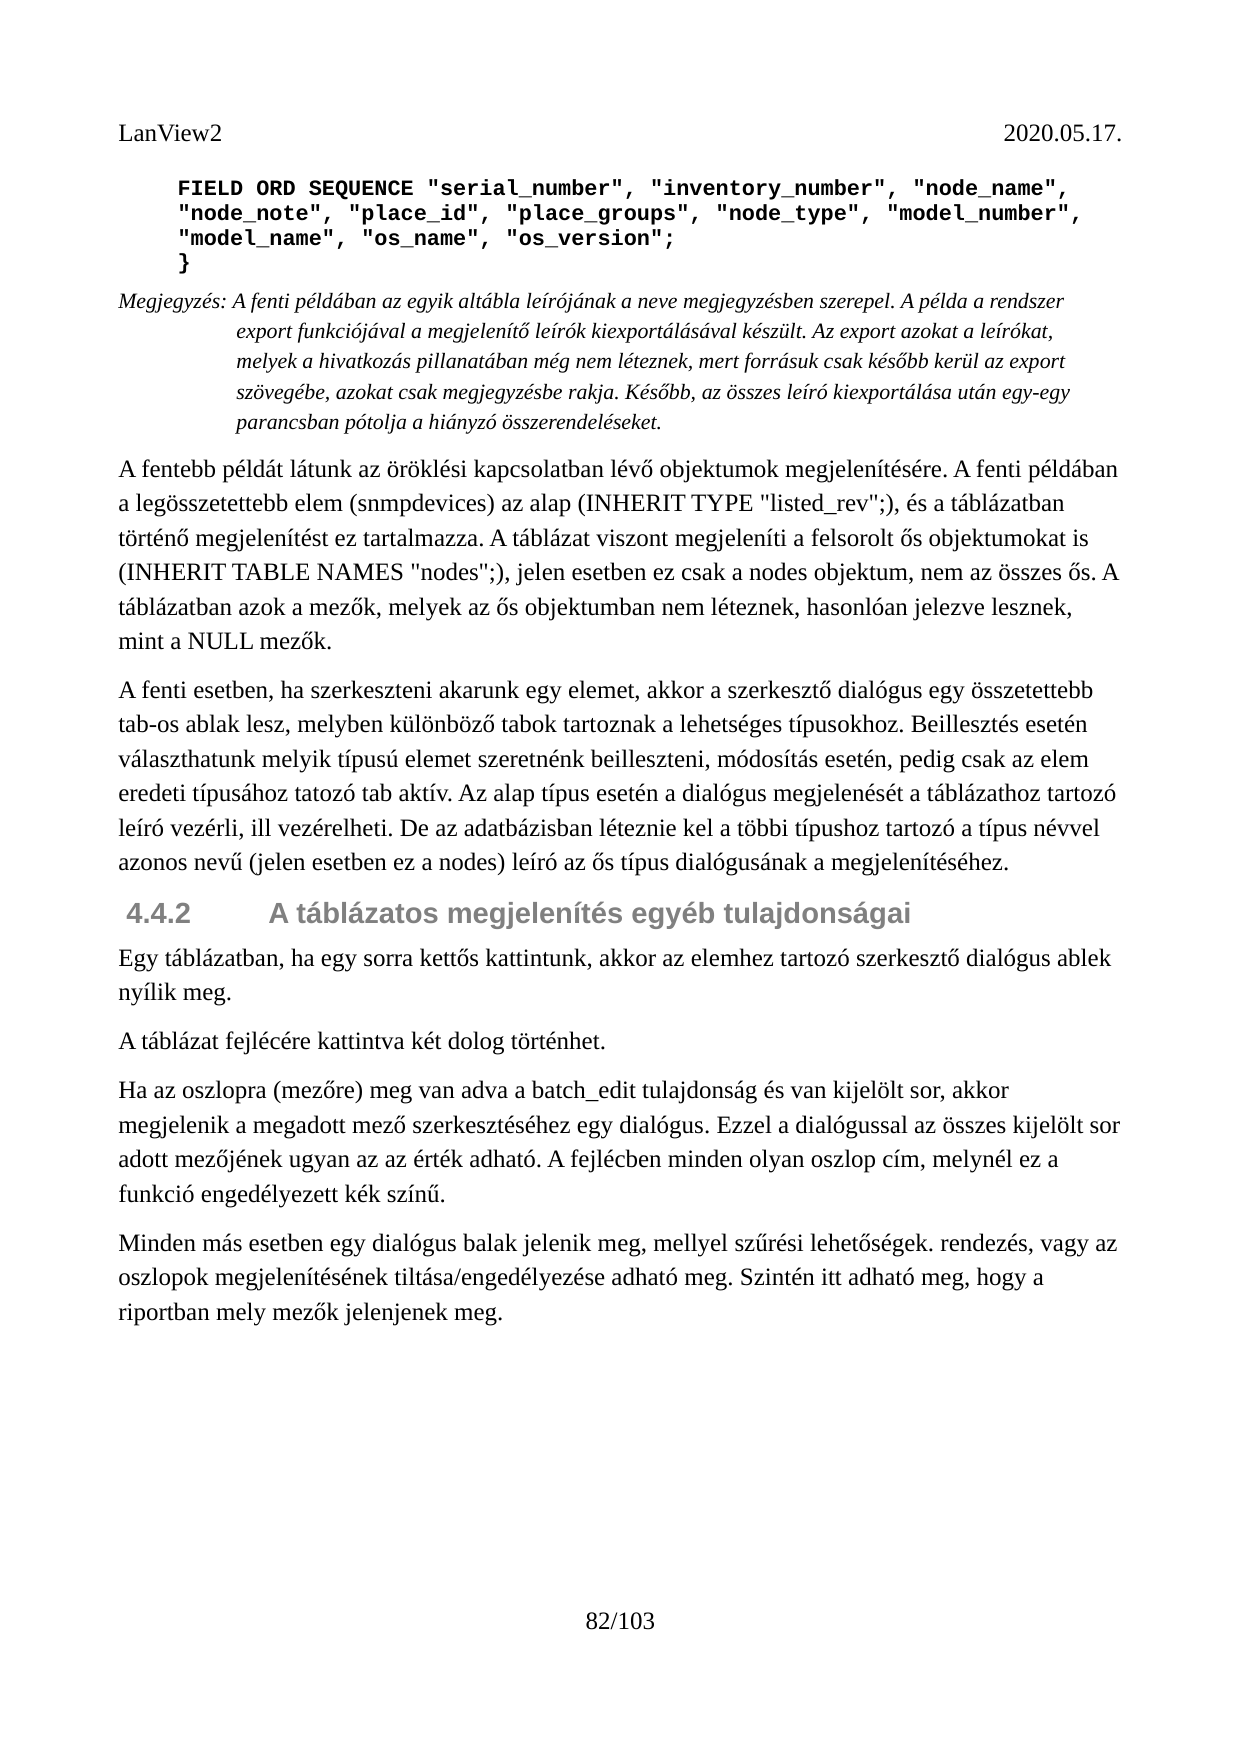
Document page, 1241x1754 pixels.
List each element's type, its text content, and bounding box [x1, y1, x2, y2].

text } [177, 251, 1122, 276]
text A táblázat fejlécére kattintva két dolog történhet. [118, 1026, 1122, 1055]
text A fentebb példát látunk az öröklési kapcsolatban lévő objektumok megjelenítésére. A fenti példában a legösszetettebb elem (snmpdevices) az alap (INHERIT TYPE "listed_rev";), és a táblázatban történő megjelenítést ez tartalmazza. A táblázat viszont megjeleníti a felsorolt ős objektumokat is (INHERIT TABLE NAMES "nodes";), jelen esetben ez csak a nodes objektum, nem az összes ős. A táblázatban azok a mezők, melyek az ős objektumban nem léteznek, hasonlóan jelezve lesznek, mint a NULL mezők. [118, 454, 1122, 655]
text A fenti esetben, ha szerkeszteni akarunk egy elemet, akkor a szerkesztő dialógus egy összetettebb tab-os ablak lesz, melyben különböző tabok tartoznak a lehetséges típusokhoz. Beillesztés esetén választhatunk melyik típusú elemet szeretnénk beilleszteni, módosítás esetén, pedig csak az elem eredeti típusához tatozó tab aktív. Az alap típus esetén a dialógus megjelenését a táblázathoz tartozó leíró vezérli, ill vezérelheti. De az adatbázisban léteznie kel a többi típushoz tartozó a típus névvel azonos nevű (jelen esetben ez a nodes) leíró az ős típus dialógusának a megjelenítéséhez. [118, 675, 1122, 876]
text Ha az oszlopra (mezőre) meg van adva a batch_edit tulajdonság és van kijelölt sor, akkor megjelenik a megadott mező szerkesztéséhez egy dialógus. Ezzel a dialógussal az összes kijelölt sor adott mezőjének ugyan az az érték adható. A fejlécben minden olyan oszlop cím, melynél ez a funkció engedélyezett kék színű. [118, 1075, 1122, 1207]
text FIELD ORD SEQUENCE "serial_number", "inventory_number", "node_name", "node_note", "place_id", "place_groups", "node_type", "model_number", "model_name", "os_name", "os_version"; [177, 177, 1122, 251]
subtitle A táblázatos megjelenítés egyéb tulajdonságai [118, 897, 1122, 930]
text Minden más esetben egy dialógus balak jelenik meg, mellyel szűrési lehetőségek. rendezés, vagy az oszlopok megjelenítésének tiltása/engedélyezése adható meg. Szintén itt adható meg, hogy a riportban mely mezők jelenjenek meg. [118, 1228, 1122, 1325]
text Egy táblázatban, ha egy sorra kettős kattintunk, akkor az elemhez tartozó szerkesztő dialógus ablek nyílik meg. [118, 943, 1122, 1006]
text Megjegyzés: A fenti példában az egyik altábla leírójának a neve megjegyzésben szerepel. A példa a rendszer export funkciójával a megjelenítő leírók kiexportálásával készült. Az export azokat a leírókat, melyek a hivatkozás pillanatában még nem léteznek, mert forrásuk csak később kerül az export szövegébe, azokat csak megjegyzésbe rakja. Később, az összes leíró kiexportálása után egy-egy parancsban pótolja a hiányzó összerendeléseket. [118, 288, 1122, 434]
